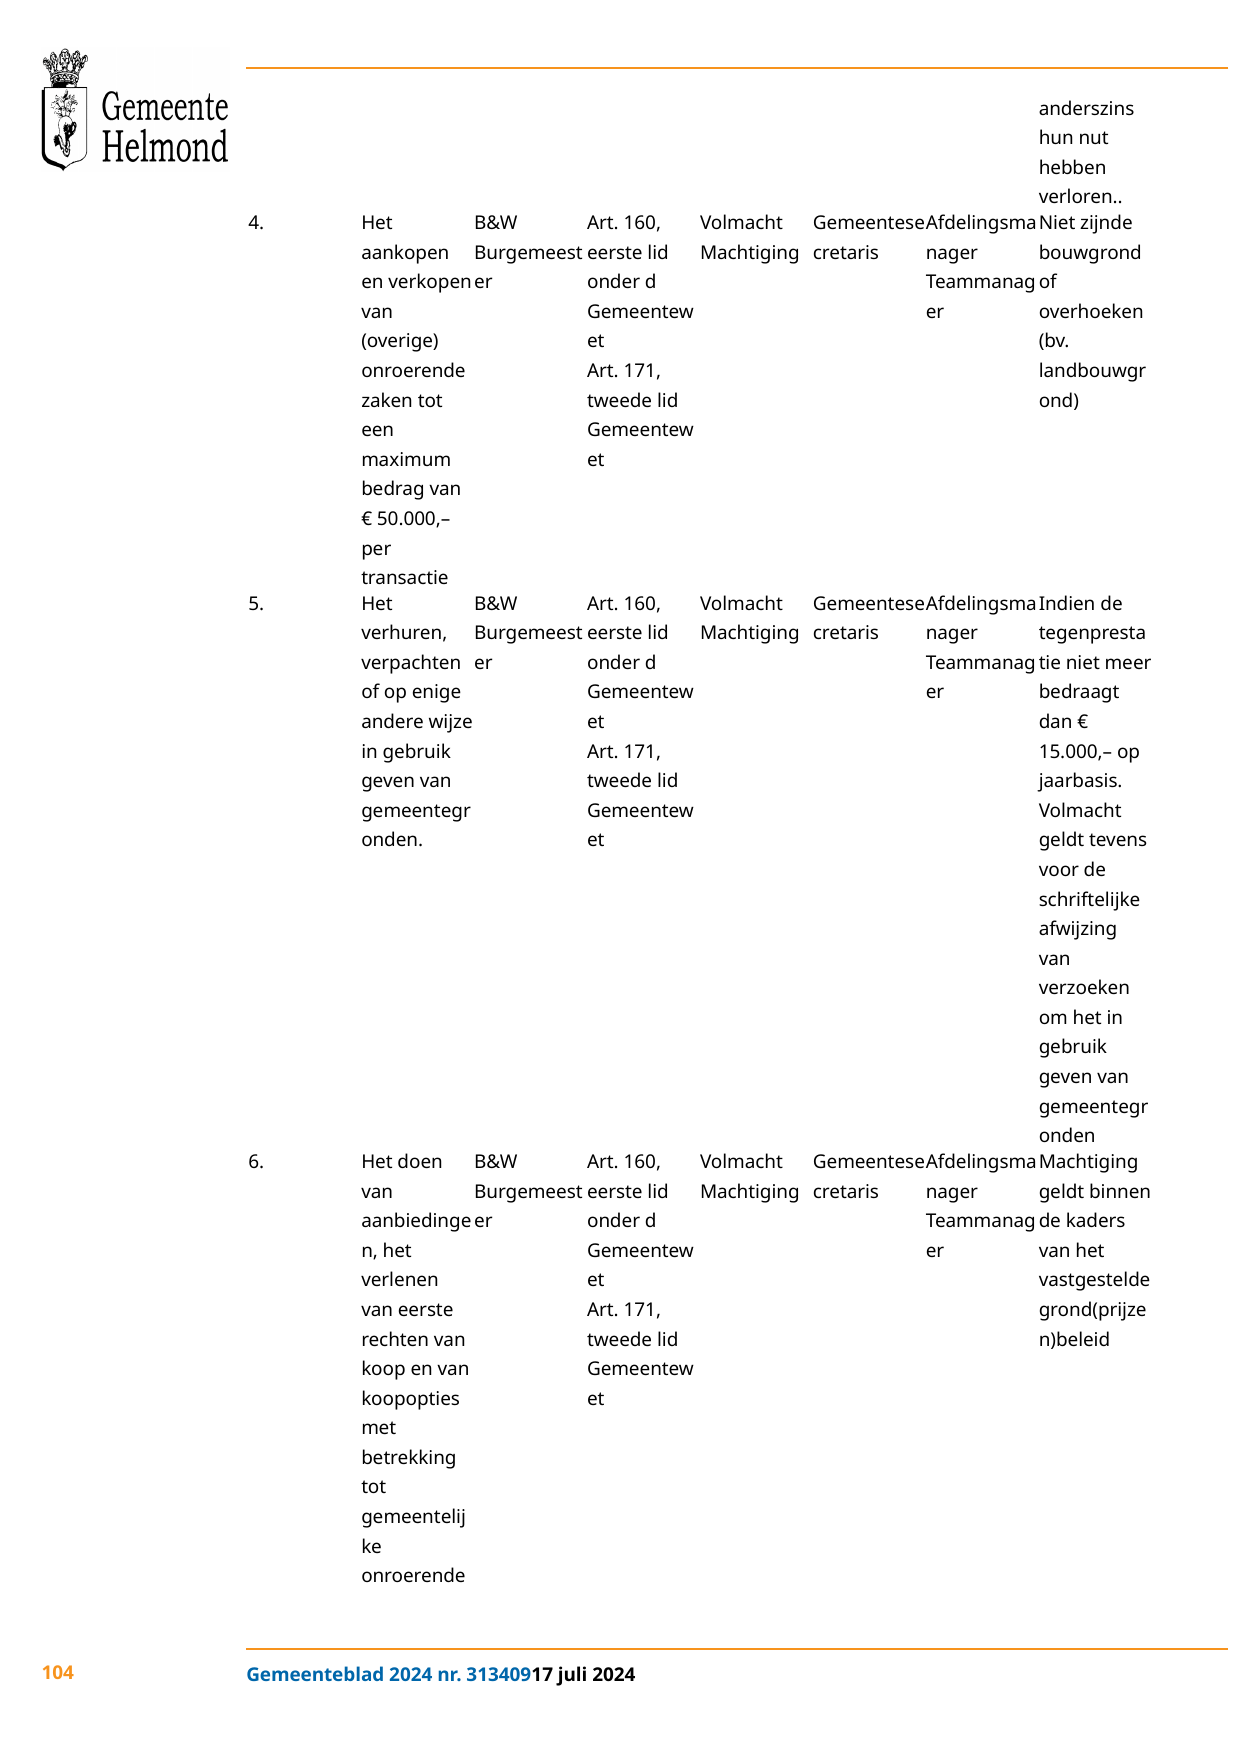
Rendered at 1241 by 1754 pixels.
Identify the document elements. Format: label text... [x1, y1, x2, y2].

table_cell [813, 95, 926, 209]
table_cell Afdelingsmanager Teammanager [926, 590, 1038, 1148]
table_cell B&W Burgemeester [474, 590, 587, 1148]
table_cell [587, 95, 700, 209]
table_cell [248, 95, 361, 209]
table_cell Niet zijnde bouwgrond of overhoeken (bv. landbouwgrond) [1039, 209, 1152, 590]
table_cell Volmacht Machtiging [700, 1148, 813, 1588]
table_cell anderszins hun nut hebben verloren.. [1039, 95, 1152, 209]
table_cell [700, 95, 813, 209]
table_cell Gemeentesecretaris [813, 1148, 926, 1588]
table_cell [926, 95, 1038, 209]
table_cell [474, 95, 587, 209]
table_cell Machtiging geldt binnen de kaders van het vastgestelde grond(prijzen)beleid [1039, 1148, 1152, 1588]
table_cell Volmacht Machtiging [700, 590, 813, 1148]
table_cell Het aankopen en verkopen van (overige) onroerende zaken tot een maximum bedrag van € 50.000,– per transactie [361, 209, 474, 590]
table_cell [361, 95, 474, 209]
table_cell Gemeentesecretaris [813, 209, 926, 590]
table_cell Het doen van aanbiedingen, het verlenen van eerste rechten van koop en van koopopties met betrekking tot gemeentelijke onroerende [361, 1148, 474, 1588]
table_cell Afdelingsmanager Teammanager [926, 1148, 1038, 1588]
table_cell Volmacht Machtiging [700, 209, 813, 590]
table_cell Art. 160, eerste lid onder d Gemeentewet Art. 171, tweede lid Gemeentewet [587, 1148, 700, 1588]
table_cell Art. 160, eerste lid onder d Gemeentewet Art. 171, tweede lid Gemeentewet [587, 209, 700, 590]
table_cell B&W Burgemeester [474, 1148, 587, 1588]
table_cell 6. [248, 1148, 361, 1588]
table_cell 5. [248, 590, 361, 1148]
table_cell Het verhuren, verpachten of op enige andere wijze in gebruik geven van gemeentegronden. [361, 590, 474, 1148]
table_cell B&W Burgemeester [474, 209, 587, 590]
table_cell Gemeentesecretaris [813, 590, 926, 1148]
picture [41, 47, 231, 172]
table_cell Indien de tegenprestatie niet meer bedraagt dan € 15.000,– op jaarbasis. Volmacht geldt tevens voor de schriftelijke afwijzing van verzoeken om het in gebruik geven van gemeentegronden [1039, 590, 1152, 1148]
table_cell Afdelingsmanager Teammanager [926, 209, 1038, 590]
table_cell Art. 160, eerste lid onder d Gemeentewet Art. 171, tweede lid Gemeentewet [587, 590, 700, 1148]
table_cell 4. [248, 209, 361, 590]
